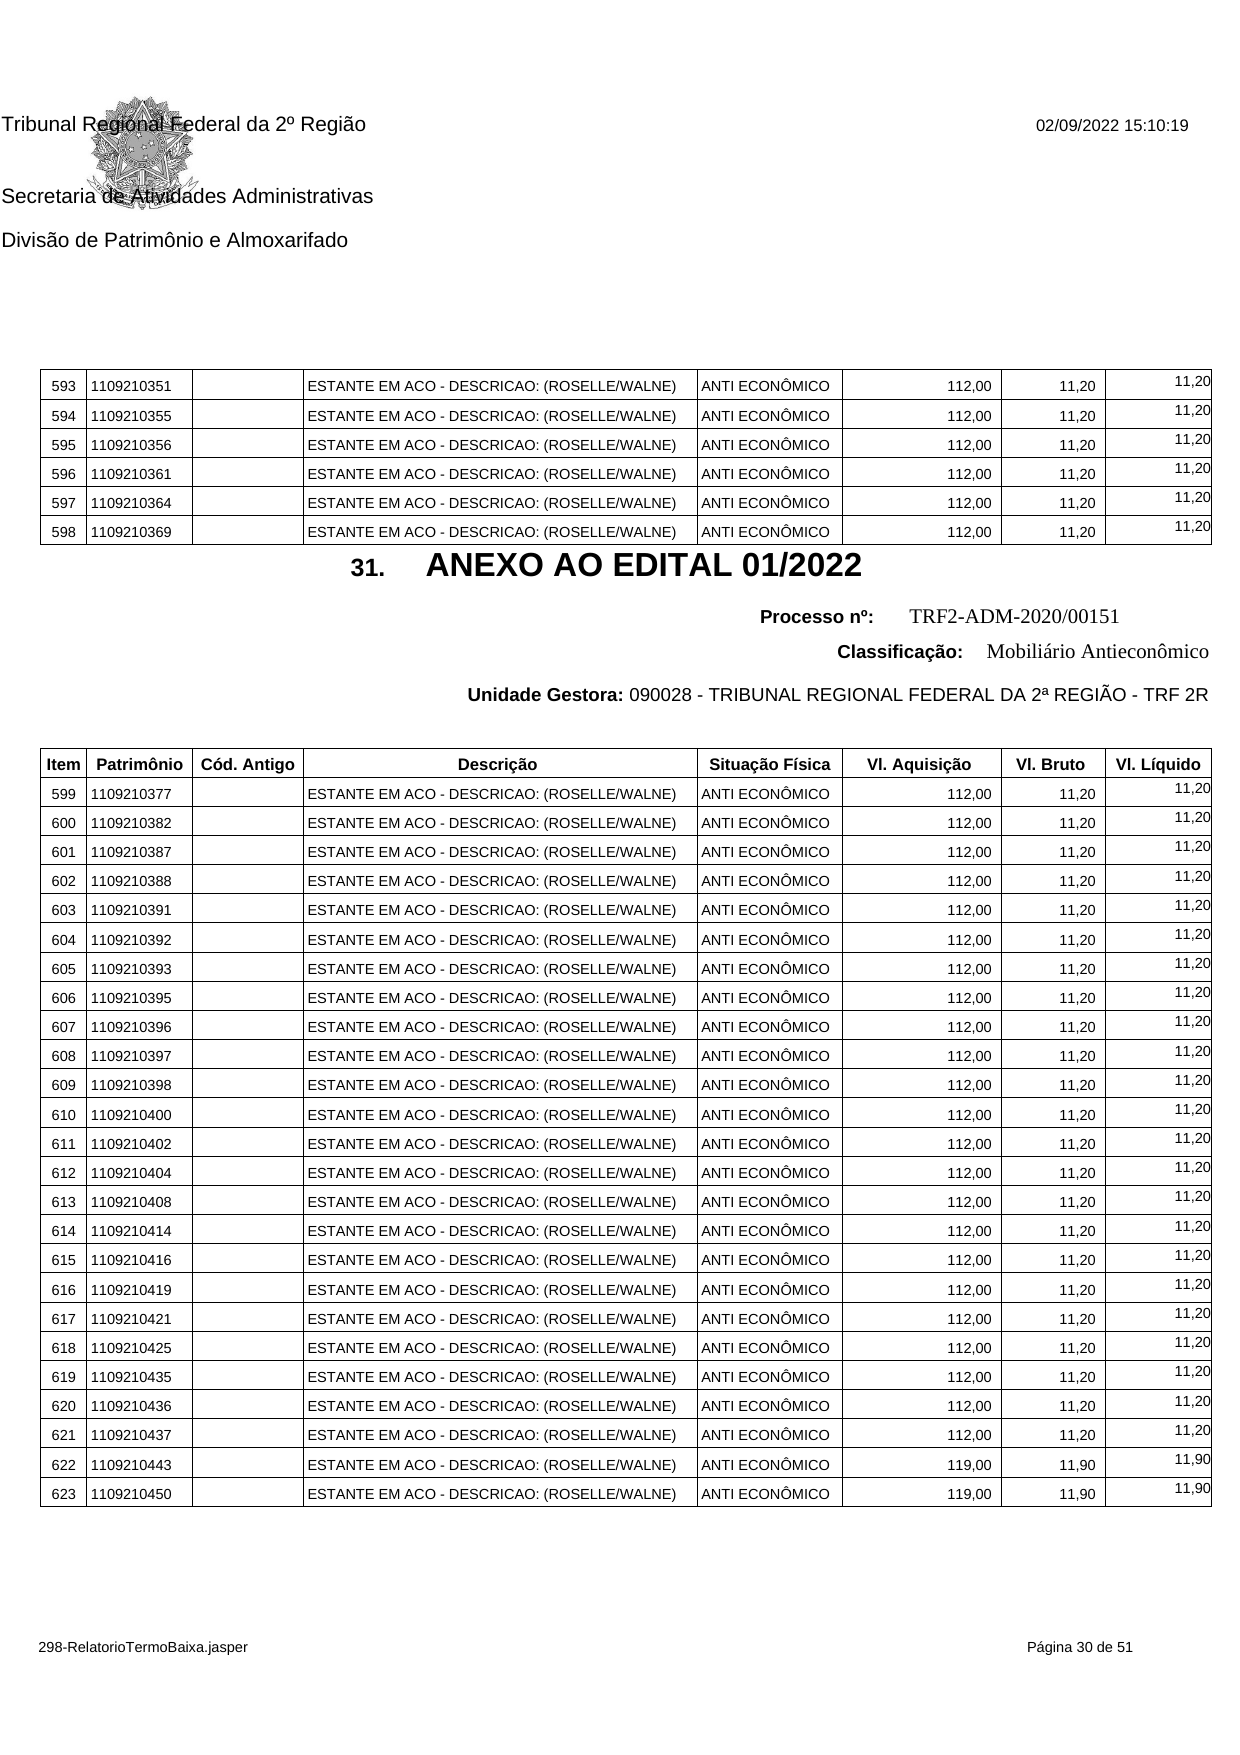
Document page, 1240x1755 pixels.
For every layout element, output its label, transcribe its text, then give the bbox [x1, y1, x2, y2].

table_cell 112,00 [843, 1273, 1001, 1302]
table_cell 11,20 [1106, 1215, 1211, 1243]
table_cell 112,00 [843, 778, 1001, 806]
table_cell 119,00 [843, 1448, 1001, 1477]
table_cell ESTANTE EM ACO - DESCRICAO: (ROSELLE/WALNE) [304, 1069, 697, 1097]
table_cell 612 [41, 1157, 86, 1185]
table_cell 112,00 [843, 1332, 1001, 1360]
table_header Item [41, 749, 86, 777]
table_cell 11,20 [1002, 1157, 1105, 1185]
table_cell [193, 1419, 303, 1447]
table_cell [193, 1157, 303, 1185]
table_header Descrição [304, 749, 697, 777]
table_cell ANTI ECONÔMICO [698, 1361, 842, 1389]
table_cell 11,20 [1106, 836, 1211, 864]
table_cell 11,90 [1002, 1448, 1105, 1477]
table_cell ESTANTE EM ACO - DESCRICAO: (ROSELLE/WALNE) [304, 807, 697, 835]
table_cell ANTI ECONÔMICO [698, 1419, 842, 1447]
table_cell 1109210351 [87, 370, 192, 398]
table_cell 11,20 [1002, 1186, 1105, 1214]
table_cell ANTI ECONÔMICO [698, 429, 842, 457]
table_cell 11,20 [1002, 516, 1105, 544]
table_cell [193, 1390, 303, 1418]
table_cell ESTANTE EM ACO - DESCRICAO: (ROSELLE/WALNE) [304, 1273, 697, 1302]
table_header Vl. Bruto [1002, 749, 1105, 777]
table_cell 112,00 [843, 807, 1001, 835]
table_cell [193, 429, 303, 457]
table_cell [193, 778, 303, 806]
table_cell ANTI ECONÔMICO [698, 953, 842, 981]
table_cell 11,20 [1106, 1273, 1211, 1302]
table_cell 606 [41, 982, 86, 1010]
table_cell 11,20 [1002, 982, 1105, 1010]
table_cell 595 [41, 429, 86, 457]
table_cell [193, 1128, 303, 1156]
table_cell ESTANTE EM ACO - DESCRICAO: (ROSELLE/WALNE) [304, 400, 697, 427]
table_cell ESTANTE EM ACO - DESCRICAO: (ROSELLE/WALNE) [304, 1419, 697, 1447]
table_cell 112,00 [843, 953, 1001, 981]
table_cell 112,00 [843, 1128, 1001, 1156]
table_cell 621 [41, 1419, 86, 1447]
table_cell [193, 923, 303, 952]
table_cell [193, 807, 303, 835]
table_cell ANTI ECONÔMICO [698, 865, 842, 893]
table_cell 11,20 [1106, 923, 1211, 952]
table_cell 11,20 [1106, 1098, 1211, 1127]
table_cell 112,00 [843, 894, 1001, 922]
table_cell ESTANTE EM ACO - DESCRICAO: (ROSELLE/WALNE) [304, 1157, 697, 1185]
table_cell 11,20 [1002, 1244, 1105, 1272]
table_cell 11,20 [1002, 429, 1105, 457]
table_cell 593 [41, 370, 86, 398]
table_cell ESTANTE EM ACO - DESCRICAO: (ROSELLE/WALNE) [304, 1098, 697, 1127]
table_cell 11,20 [1106, 516, 1211, 544]
table_cell 119,00 [843, 1478, 1001, 1506]
table_cell 1109210402 [87, 1128, 192, 1156]
table_cell 112,00 [843, 370, 1001, 398]
table_cell ESTANTE EM ACO - DESCRICAO: (ROSELLE/WALNE) [304, 1040, 697, 1068]
table_cell 11,20 [1106, 865, 1211, 893]
table_cell [193, 865, 303, 893]
table_cell [193, 1273, 303, 1302]
table_cell 11,20 [1106, 982, 1211, 1010]
table_cell 1109210421 [87, 1303, 192, 1331]
table_cell 11,20 [1002, 1361, 1105, 1389]
table_cell ANTI ECONÔMICO [698, 836, 842, 864]
table_cell ANTI ECONÔMICO [698, 1303, 842, 1331]
table_cell 112,00 [843, 458, 1001, 486]
text Processo nº: TRF2-ADM-2020/00151 [0, 607, 1214, 628]
table_cell 11,20 [1002, 836, 1105, 864]
table_cell 11,20 [1002, 1011, 1105, 1039]
table_cell 1109210400 [87, 1098, 192, 1127]
table_cell 1109210395 [87, 982, 192, 1010]
table_cell 11,20 [1002, 1040, 1105, 1068]
table_cell ESTANTE EM ACO - DESCRICAO: (ROSELLE/WALNE) [304, 1478, 697, 1506]
table_cell 1109210443 [87, 1448, 192, 1477]
table_cell 112,00 [843, 400, 1001, 427]
table_cell 11,20 [1002, 894, 1105, 922]
table_cell 11,20 [1106, 1390, 1211, 1418]
table_cell 11,90 [1002, 1478, 1105, 1506]
table_cell 11,20 [1106, 778, 1211, 806]
table_cell 112,00 [843, 1244, 1001, 1272]
table_cell 11,20 [1002, 1419, 1105, 1447]
table_cell 11,20 [1002, 370, 1105, 398]
table_cell 1109210425 [87, 1332, 192, 1360]
table_cell 11,20 [1002, 807, 1105, 835]
table_cell ANTI ECONÔMICO [698, 1128, 842, 1156]
table_cell 11,20 [1106, 1011, 1211, 1039]
table_cell ESTANTE EM ACO - DESCRICAO: (ROSELLE/WALNE) [304, 1186, 697, 1214]
table_cell 11,20 [1002, 1128, 1105, 1156]
table_cell 11,20 [1106, 487, 1211, 515]
table_cell 11,20 [1106, 429, 1211, 457]
table_cell 112,00 [843, 1011, 1001, 1039]
table_cell 11,90 [1106, 1478, 1211, 1506]
table_cell 11,20 [1002, 778, 1105, 806]
table_cell 601 [41, 836, 86, 864]
table_cell ANTI ECONÔMICO [698, 400, 842, 427]
table_cell ANTI ECONÔMICO [698, 458, 842, 486]
table_cell [193, 487, 303, 515]
table_cell 599 [41, 778, 86, 806]
table_cell 605 [41, 953, 86, 981]
table_cell 602 [41, 865, 86, 893]
table_cell 1109210398 [87, 1069, 192, 1097]
table_cell ANTI ECONÔMICO [698, 1390, 842, 1418]
table_cell 1109210364 [87, 487, 192, 515]
table_cell ANTI ECONÔMICO [698, 982, 842, 1010]
table_cell [193, 1040, 303, 1068]
table_cell 596 [41, 458, 86, 486]
table_cell 1109210450 [87, 1478, 192, 1506]
table_cell 1109210356 [87, 429, 192, 457]
table_cell 11,20 [1002, 1273, 1105, 1302]
table_cell 112,00 [843, 865, 1001, 893]
table_cell [193, 1361, 303, 1389]
table_cell 11,20 [1002, 400, 1105, 427]
table_cell 11,20 [1106, 1419, 1211, 1447]
table_cell 11,20 [1002, 1098, 1105, 1127]
table_cell ESTANTE EM ACO - DESCRICAO: (ROSELLE/WALNE) [304, 1244, 697, 1272]
table_cell [193, 1069, 303, 1097]
table_cell ANTI ECONÔMICO [698, 1069, 842, 1097]
table_cell ESTANTE EM ACO - DESCRICAO: (ROSELLE/WALNE) [304, 1011, 697, 1039]
table_cell ESTANTE EM ACO - DESCRICAO: (ROSELLE/WALNE) [304, 982, 697, 1010]
text Classificação: Mobiliário Antieconômico [0, 641, 1214, 662]
table_cell 112,00 [843, 1069, 1001, 1097]
table_cell 112,00 [843, 487, 1001, 515]
table_cell 1109210355 [87, 400, 192, 427]
table_cell 1109210396 [87, 1011, 192, 1039]
table_cell 1109210387 [87, 836, 192, 864]
table_cell [193, 836, 303, 864]
table_cell [193, 1215, 303, 1243]
table_cell 11,20 [1106, 1332, 1211, 1360]
table_cell 611 [41, 1128, 86, 1156]
table_cell 11,20 [1106, 1040, 1211, 1068]
table_cell ESTANTE EM ACO - DESCRICAO: (ROSELLE/WALNE) [304, 1215, 697, 1243]
table_cell 11,20 [1002, 923, 1105, 952]
table_cell [193, 1244, 303, 1272]
table_cell 11,20 [1002, 1390, 1105, 1418]
table_cell 1109210414 [87, 1215, 192, 1243]
table_cell 11,20 [1106, 458, 1211, 486]
table_cell 11,20 [1106, 1244, 1211, 1272]
table_cell 112,00 [843, 1361, 1001, 1389]
table_cell 598 [41, 516, 86, 544]
table_cell [193, 370, 303, 398]
table_cell ESTANTE EM ACO - DESCRICAO: (ROSELLE/WALNE) [304, 1361, 697, 1389]
table_cell ANTI ECONÔMICO [698, 894, 842, 922]
table_cell 604 [41, 923, 86, 952]
table_cell 607 [41, 1011, 86, 1039]
table_cell 1109210392 [87, 923, 192, 952]
table_cell ANTI ECONÔMICO [698, 1273, 842, 1302]
table_cell ESTANTE EM ACO - DESCRICAO: (ROSELLE/WALNE) [304, 778, 697, 806]
table_cell 1109210416 [87, 1244, 192, 1272]
table_cell 1109210369 [87, 516, 192, 544]
table_cell 1109210404 [87, 1157, 192, 1185]
table_cell 618 [41, 1332, 86, 1360]
table_cell 615 [41, 1244, 86, 1272]
table_cell ESTANTE EM ACO - DESCRICAO: (ROSELLE/WALNE) [304, 429, 697, 457]
table_cell 619 [41, 1361, 86, 1389]
table_cell [193, 1332, 303, 1360]
table_cell 112,00 [843, 1098, 1001, 1127]
table_cell 112,00 [843, 1419, 1001, 1447]
table_cell 1109210436 [87, 1390, 192, 1418]
table_cell 11,20 [1002, 1069, 1105, 1097]
table_cell 11,20 [1002, 1303, 1105, 1331]
table_cell 1109210435 [87, 1361, 192, 1389]
table_cell 11,20 [1106, 1157, 1211, 1185]
table_cell 112,00 [843, 836, 1001, 864]
table_cell ANTI ECONÔMICO [698, 1215, 842, 1243]
table_cell 112,00 [843, 982, 1001, 1010]
table_cell 1109210419 [87, 1273, 192, 1302]
table_cell 11,20 [1002, 1332, 1105, 1360]
table_cell 1109210408 [87, 1186, 192, 1214]
table_cell 616 [41, 1273, 86, 1302]
table_cell ANTI ECONÔMICO [698, 1098, 842, 1127]
table_cell 1109210388 [87, 865, 192, 893]
table_header Cód. Antigo [193, 749, 303, 777]
table_cell ESTANTE EM ACO - DESCRICAO: (ROSELLE/WALNE) [304, 1332, 697, 1360]
table_cell 1109210391 [87, 894, 192, 922]
table_cell [193, 458, 303, 486]
table_cell 600 [41, 807, 86, 835]
table_cell 11,20 [1106, 370, 1211, 398]
table_cell ANTI ECONÔMICO [698, 1186, 842, 1214]
table_cell 620 [41, 1390, 86, 1418]
table_cell [193, 1098, 303, 1127]
table_cell 11,20 [1106, 400, 1211, 427]
table_cell ESTANTE EM ACO - DESCRICAO: (ROSELLE/WALNE) [304, 370, 697, 398]
table_cell ESTANTE EM ACO - DESCRICAO: (ROSELLE/WALNE) [304, 458, 697, 486]
table_cell ESTANTE EM ACO - DESCRICAO: (ROSELLE/WALNE) [304, 1448, 697, 1477]
table_cell [193, 1478, 303, 1506]
table_cell ESTANTE EM ACO - DESCRICAO: (ROSELLE/WALNE) [304, 923, 697, 952]
table_cell 11,20 [1002, 1215, 1105, 1243]
table_cell ANTI ECONÔMICO [698, 778, 842, 806]
table_cell ANTI ECONÔMICO [698, 1011, 842, 1039]
table_cell 1109210393 [87, 953, 192, 981]
table_cell 1109210397 [87, 1040, 192, 1068]
table_cell 613 [41, 1186, 86, 1214]
text Unidade Gestora: 090028 - TRIBUNAL REGIONAL FEDERAL DA 2ª REGIÃO - TRF 2R [0, 675, 1214, 708]
table_cell [193, 1011, 303, 1039]
table_cell 112,00 [843, 1303, 1001, 1331]
table_cell 11,20 [1106, 953, 1211, 981]
table_cell 11,20 [1106, 1128, 1211, 1156]
table_cell 623 [41, 1478, 86, 1506]
table_cell 1109210382 [87, 807, 192, 835]
table_cell 617 [41, 1303, 86, 1331]
table_cell 112,00 [843, 429, 1001, 457]
table_cell 1109210437 [87, 1419, 192, 1447]
table_cell ANTI ECONÔMICO [698, 370, 842, 398]
table_cell ANTI ECONÔMICO [698, 1332, 842, 1360]
table_cell ESTANTE EM ACO - DESCRICAO: (ROSELLE/WALNE) [304, 865, 697, 893]
table_cell ANTI ECONÔMICO [698, 1040, 842, 1068]
table_header Vl. Aquisição [843, 749, 1001, 777]
table_cell ESTANTE EM ACO - DESCRICAO: (ROSELLE/WALNE) [304, 516, 697, 544]
subtitle ANEXO AO EDITAL 01/2022 [0, 545, 1213, 584]
table_cell [193, 1303, 303, 1331]
table_cell [193, 400, 303, 427]
table_cell 11,90 [1106, 1448, 1211, 1477]
table_cell 11,20 [1002, 953, 1105, 981]
table_cell 609 [41, 1069, 86, 1097]
table_cell 610 [41, 1098, 86, 1127]
table_header Patrimônio [87, 749, 192, 777]
table_cell 11,20 [1106, 894, 1211, 922]
table_cell 112,00 [843, 1040, 1001, 1068]
table_cell 11,20 [1106, 1361, 1211, 1389]
table_cell 614 [41, 1215, 86, 1243]
table_cell [193, 982, 303, 1010]
table_cell ESTANTE EM ACO - DESCRICAO: (ROSELLE/WALNE) [304, 1128, 697, 1156]
table_cell 112,00 [843, 1157, 1001, 1185]
table_cell [193, 953, 303, 981]
table_cell ANTI ECONÔMICO [698, 487, 842, 515]
table_cell [193, 894, 303, 922]
table_cell ANTI ECONÔMICO [698, 1157, 842, 1185]
table_cell 11,20 [1002, 458, 1105, 486]
table_cell 112,00 [843, 923, 1001, 952]
table_cell ESTANTE EM ACO - DESCRICAO: (ROSELLE/WALNE) [304, 894, 697, 922]
table_cell [193, 1186, 303, 1214]
table_cell ANTI ECONÔMICO [698, 1244, 842, 1272]
table_cell ESTANTE EM ACO - DESCRICAO: (ROSELLE/WALNE) [304, 836, 697, 864]
table_cell 597 [41, 487, 86, 515]
table_cell [193, 516, 303, 544]
table_cell ANTI ECONÔMICO [698, 1448, 842, 1477]
table_cell 594 [41, 400, 86, 427]
table_cell 112,00 [843, 1186, 1001, 1214]
table_header Vl. Líquido [1106, 749, 1211, 777]
table_cell 603 [41, 894, 86, 922]
table_header Situação Física [698, 749, 842, 777]
table_cell 112,00 [843, 1215, 1001, 1243]
table_cell 1109210377 [87, 778, 192, 806]
table_cell 112,00 [843, 516, 1001, 544]
table_cell 1109210361 [87, 458, 192, 486]
table_cell ESTANTE EM ACO - DESCRICAO: (ROSELLE/WALNE) [304, 953, 697, 981]
table_cell 608 [41, 1040, 86, 1068]
table_cell ESTANTE EM ACO - DESCRICAO: (ROSELLE/WALNE) [304, 1303, 697, 1331]
table_cell ANTI ECONÔMICO [698, 1478, 842, 1506]
table_cell 11,20 [1002, 865, 1105, 893]
table_cell [193, 1448, 303, 1477]
table_cell 622 [41, 1448, 86, 1477]
table_cell 11,20 [1106, 1069, 1211, 1097]
table_cell ANTI ECONÔMICO [698, 516, 842, 544]
table_cell ANTI ECONÔMICO [698, 923, 842, 952]
table_cell 11,20 [1106, 807, 1211, 835]
table_cell 11,20 [1106, 1303, 1211, 1331]
table_cell ANTI ECONÔMICO [698, 807, 842, 835]
table_cell 11,20 [1002, 487, 1105, 515]
table_cell ESTANTE EM ACO - DESCRICAO: (ROSELLE/WALNE) [304, 1390, 697, 1418]
table_cell ESTANTE EM ACO - DESCRICAO: (ROSELLE/WALNE) [304, 487, 697, 515]
table_cell 11,20 [1106, 1186, 1211, 1214]
table_cell 112,00 [843, 1390, 1001, 1418]
